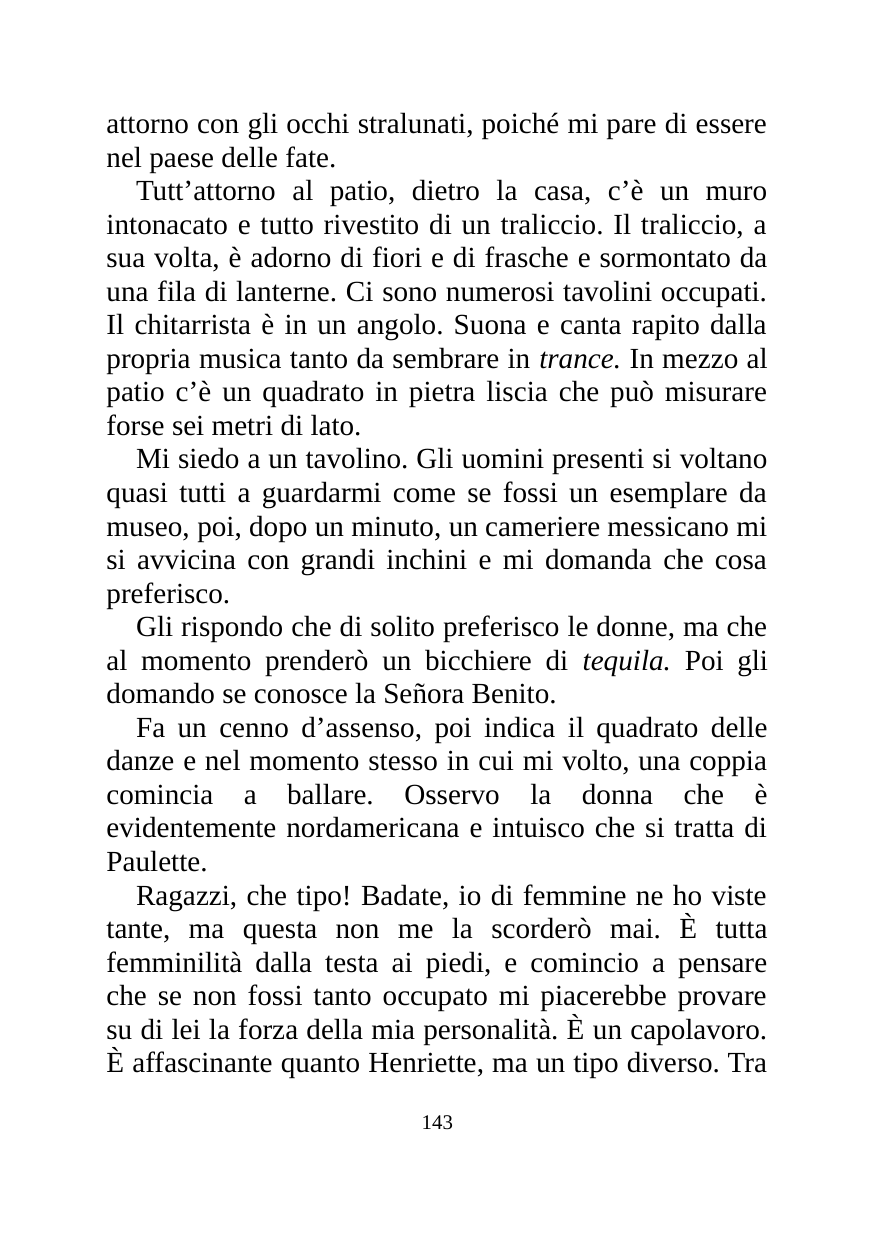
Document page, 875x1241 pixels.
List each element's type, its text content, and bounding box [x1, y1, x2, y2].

text Tutt’attorno al patio, dietro la casa, c’è un muro intonacato e tutto rivestito di un traliccio. Il traliccio, a sua volta, è adorno di fiori e di frasche e sormontato da una fila di lanterne. Ci sono numerosi tavolini occupati. Il chitarrista è in un angolo. Suona e canta rapito dalla propria musica tanto da sembrare in trance. In mezzo al patio c’è un quadrato in pietra liscia che può misurare forse sei metri di lato. [106, 173, 768, 442]
text Ragazzi, che tipo! Badate, io di femmine ne ho viste tante, ma questa non me la scorderò mai. È tutta femminilità dalla testa ai piedi, e comincio a pensare che se non fossi tanto occupato mi piacerebbe provare su di lei la forza della mia personalità. È un capolavoro. È affascinante quanto Henriette, ma un tipo diverso. Tra [106, 878, 768, 1079]
text Gli rispondo che di solito preferisco le donne, ma che al momento prenderò un bicchiere di tequila. Poi gli domando se conosce la Señora Benito. [106, 609, 768, 710]
text Mi siedo a un tavolino. Gli uomini presenti si voltano quasi tutti a guardarmi come se fossi un esemplare da museo, poi, dopo un minuto, un cameriere messicano mi si avvicina con grandi inchini e mi domanda che cosa preferisco. [106, 442, 768, 609]
text Fa un cenno d’assenso, poi indica il quadrato delle danze e nel momento stesso in cui mi volto, una coppia comincia a ballare. Osservo la donna che è evidentemente nordamericana e intuisco che si tratta di Paulette. [106, 710, 768, 878]
text attorno con gli occhi stralunati, poiché mi pare di essere nel paese delle fate. [106, 106, 768, 173]
